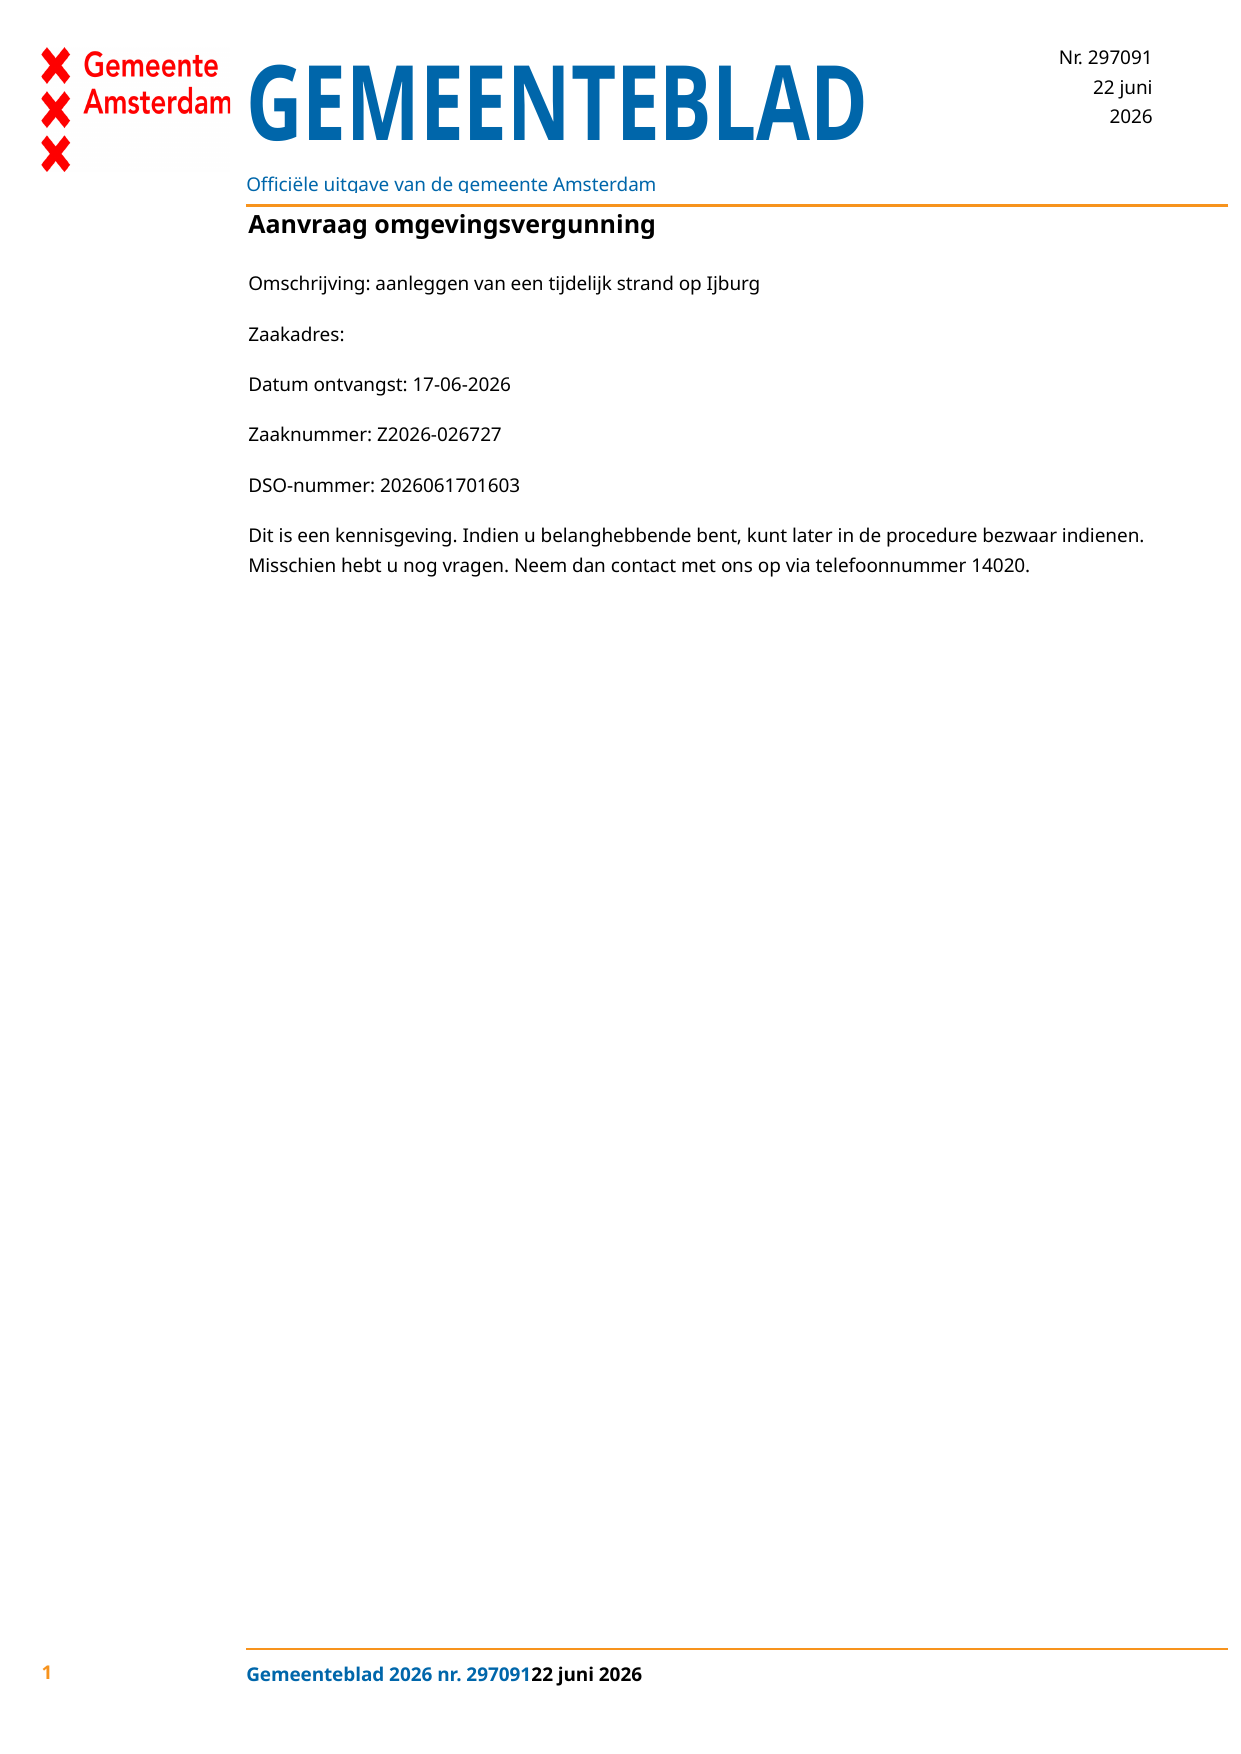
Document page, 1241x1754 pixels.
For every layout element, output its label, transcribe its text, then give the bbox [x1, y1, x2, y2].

text Aanvraag omgevingsvergunning [248, 207, 1152, 241]
picture [41, 47, 231, 172]
text Zaakadres: [248, 321, 1152, 346]
text DSO-nummer: 2026061701603 [248, 472, 1152, 498]
text Dit is een kennisgeving. Indien u belanghebbende bent, kunt later in de procedure bezwaar indienen. Misschien hebt u nog vragen. Neem dan contact met ons op via telefoonnummer 14020. [248, 522, 1152, 578]
text Omschrijving: aanleggen van een tijdelijk strand op Ijburg [248, 270, 1152, 296]
text Zaaknummer: Z2026-026727 [248, 422, 1152, 447]
text Datum ontvangst: 17-06-2026 [248, 371, 1152, 397]
